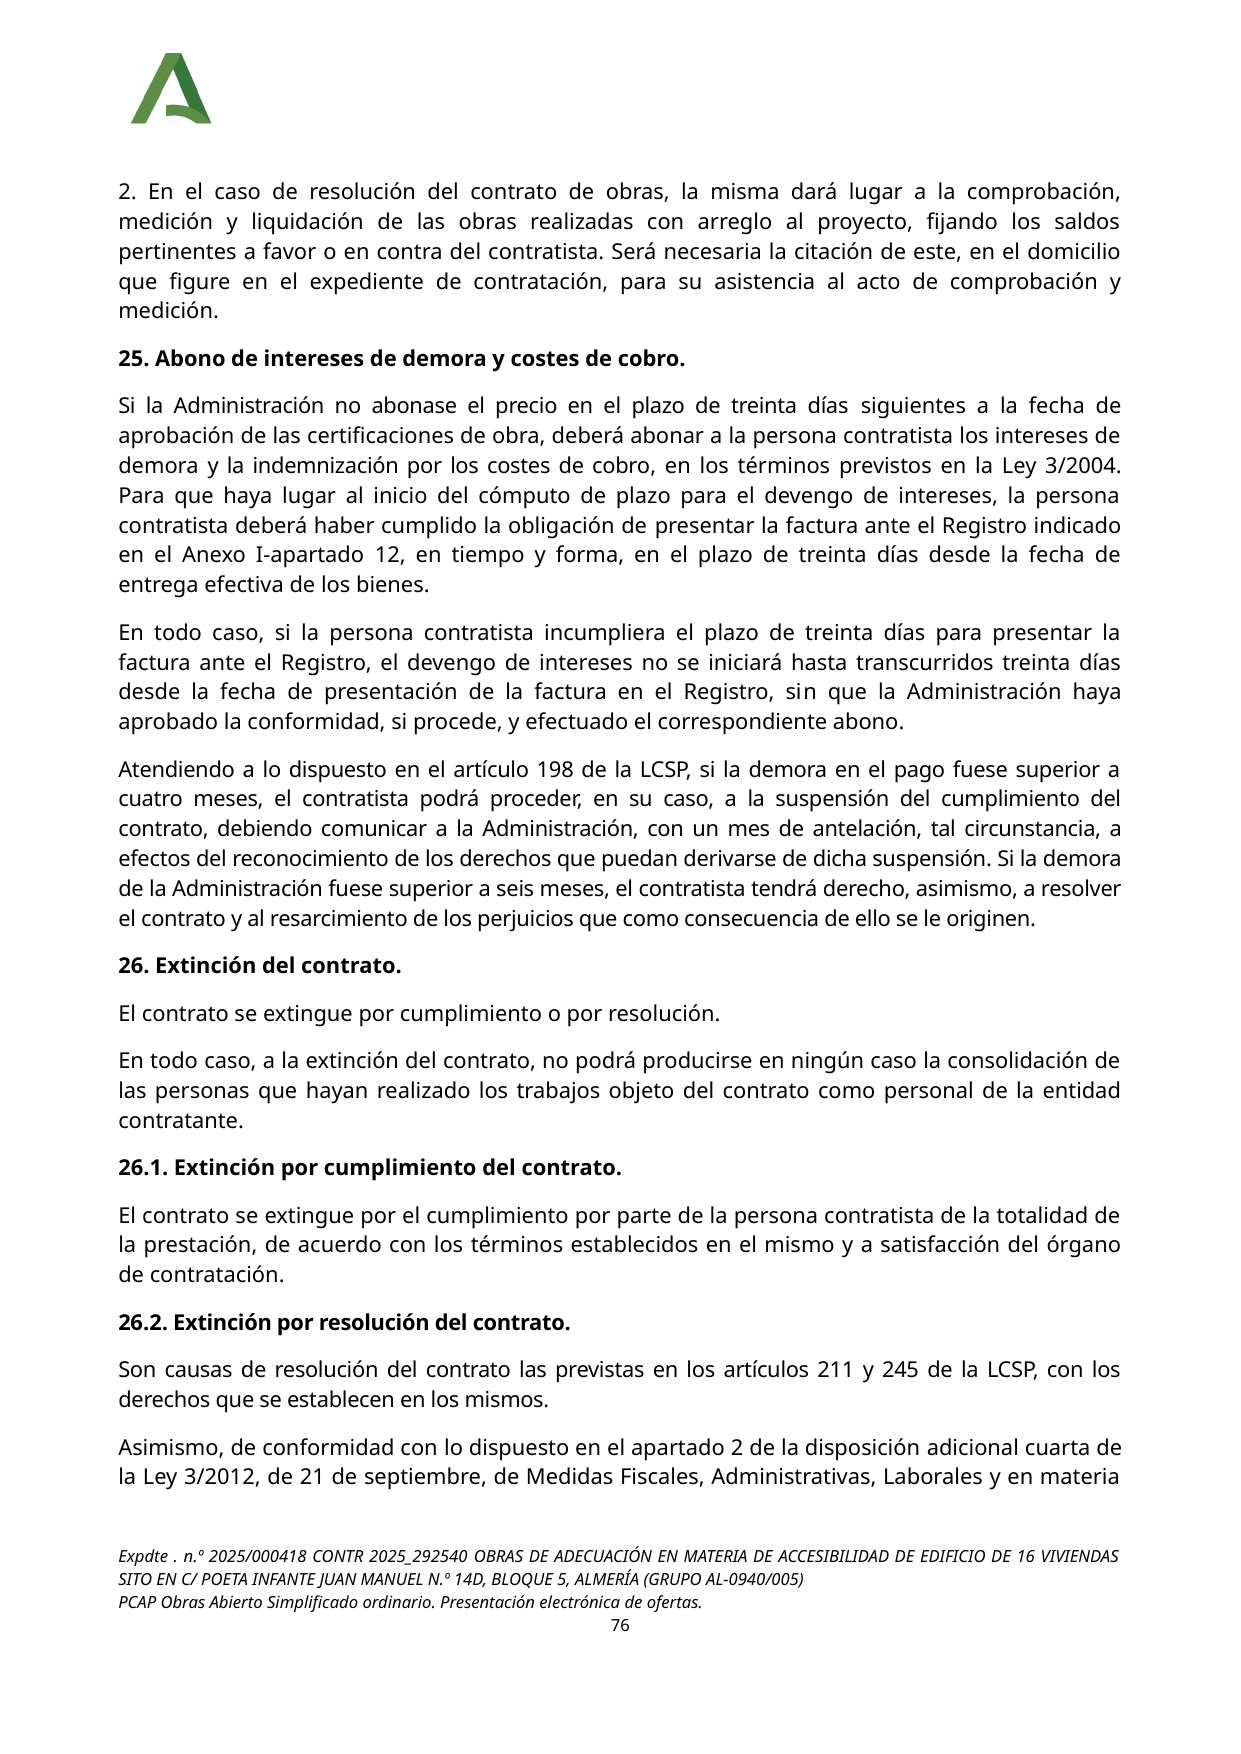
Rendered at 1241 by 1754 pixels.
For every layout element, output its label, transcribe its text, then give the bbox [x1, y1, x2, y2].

text Son causas de resolución del contrato las previstas en los artículos 211 y 245 de la LCSP, con los derechos que se establecen en los mismos. [118, 1354, 1122, 1414]
subtitle 25. Abono de intereses de demora y costes de cobro. [118, 343, 1122, 373]
subtitle 26.1. Extinción por cumplimiento del contrato. [118, 1152, 1122, 1182]
text Asimismo, de conformidad con lo dispuesto en el apartado 2 de la disposición adicional cuarta de la Ley 3/2012, de 21 de septiembre, de Medidas Fiscales, Administrativas, Laborales y en materia [118, 1432, 1122, 1491]
subtitle 26.2. Extinción por resolución del contrato. [118, 1307, 1122, 1337]
text Si la Administración no abonase el precio en el plazo de treinta días siguientes a la fecha de aprobación de las certificaciones de obra, deberá abonar a la persona contratista los intereses de demora y la indemnización por los costes de cobro, en los términos previstos en la Ley 3/2004. Para que haya lugar al inicio del cómputo de plazo para el devengo de intereses, la persona contratista deberá haber cumplido la obligación de presentar la factura ante el Registro indicado en el Anexo I-apartado 12, en tiempo y forma, en el plazo de treinta días desde la fecha de entrega efectiva de los bienes. [118, 391, 1122, 599]
text En todo caso, si la persona contratista incumpliera el plazo de treinta días para presentar la factura ante el Registro, el devengo de intereses no se iniciará hasta transcurridos treinta días desde la fecha de presentación de la factura en el Registro, sin que la Administración haya aprobado la conformidad, si procede, y efectuado el correspondiente abono. [118, 617, 1122, 736]
subtitle 26. Extinción del contrato. [118, 950, 1122, 980]
text El contrato se extingue por el cumplimiento por parte de la persona contratista de la totalidad de la prestación, de acuerdo con los términos establecidos en el mismo y a satisfacción del órgano de contratación. [118, 1200, 1122, 1289]
text Atendiendo a lo dispuesto en el artículo 198 de la LCSP, si la demora en el pago fuese superior a cuatro meses, el contratista podrá proceder, en su caso, a la suspensión del cumplimiento del contrato, debiendo comunicar a la Administración, con un mes de antelación, tal circunstancia, a efectos del reconocimiento de los derechos que puedan derivarse de dicha suspensión. Si la demora de la Administración fuese superior a seis meses, el contratista tendrá derecho, asimismo, a resolver el contrato y al resarcimiento de los perjuicios que como consecuencia de ello se le originen. [118, 754, 1122, 932]
text En todo caso, a la extinción del contrato, no podrá producirse en ningún caso la consolidación de las personas que hayan realizado los trabajos objeto del contrato como personal de la entidad contratante. [118, 1045, 1122, 1134]
text 2. En el caso de resolución del contrato de obras, la misma dará lugar a la comprobación, medición y liquidación de las obras realizadas con arreglo al proyecto, fijando los saldos pertinentes a favor o en contra del contratista. Será necesaria la citación de este, en el domicilio que figure en el expediente de contratación, para su asistencia al acto de comprobación y medición. [118, 176, 1122, 325]
picture [127, 48, 216, 128]
text El contrato se extingue por cumplimiento o por resolución. [118, 998, 1122, 1027]
